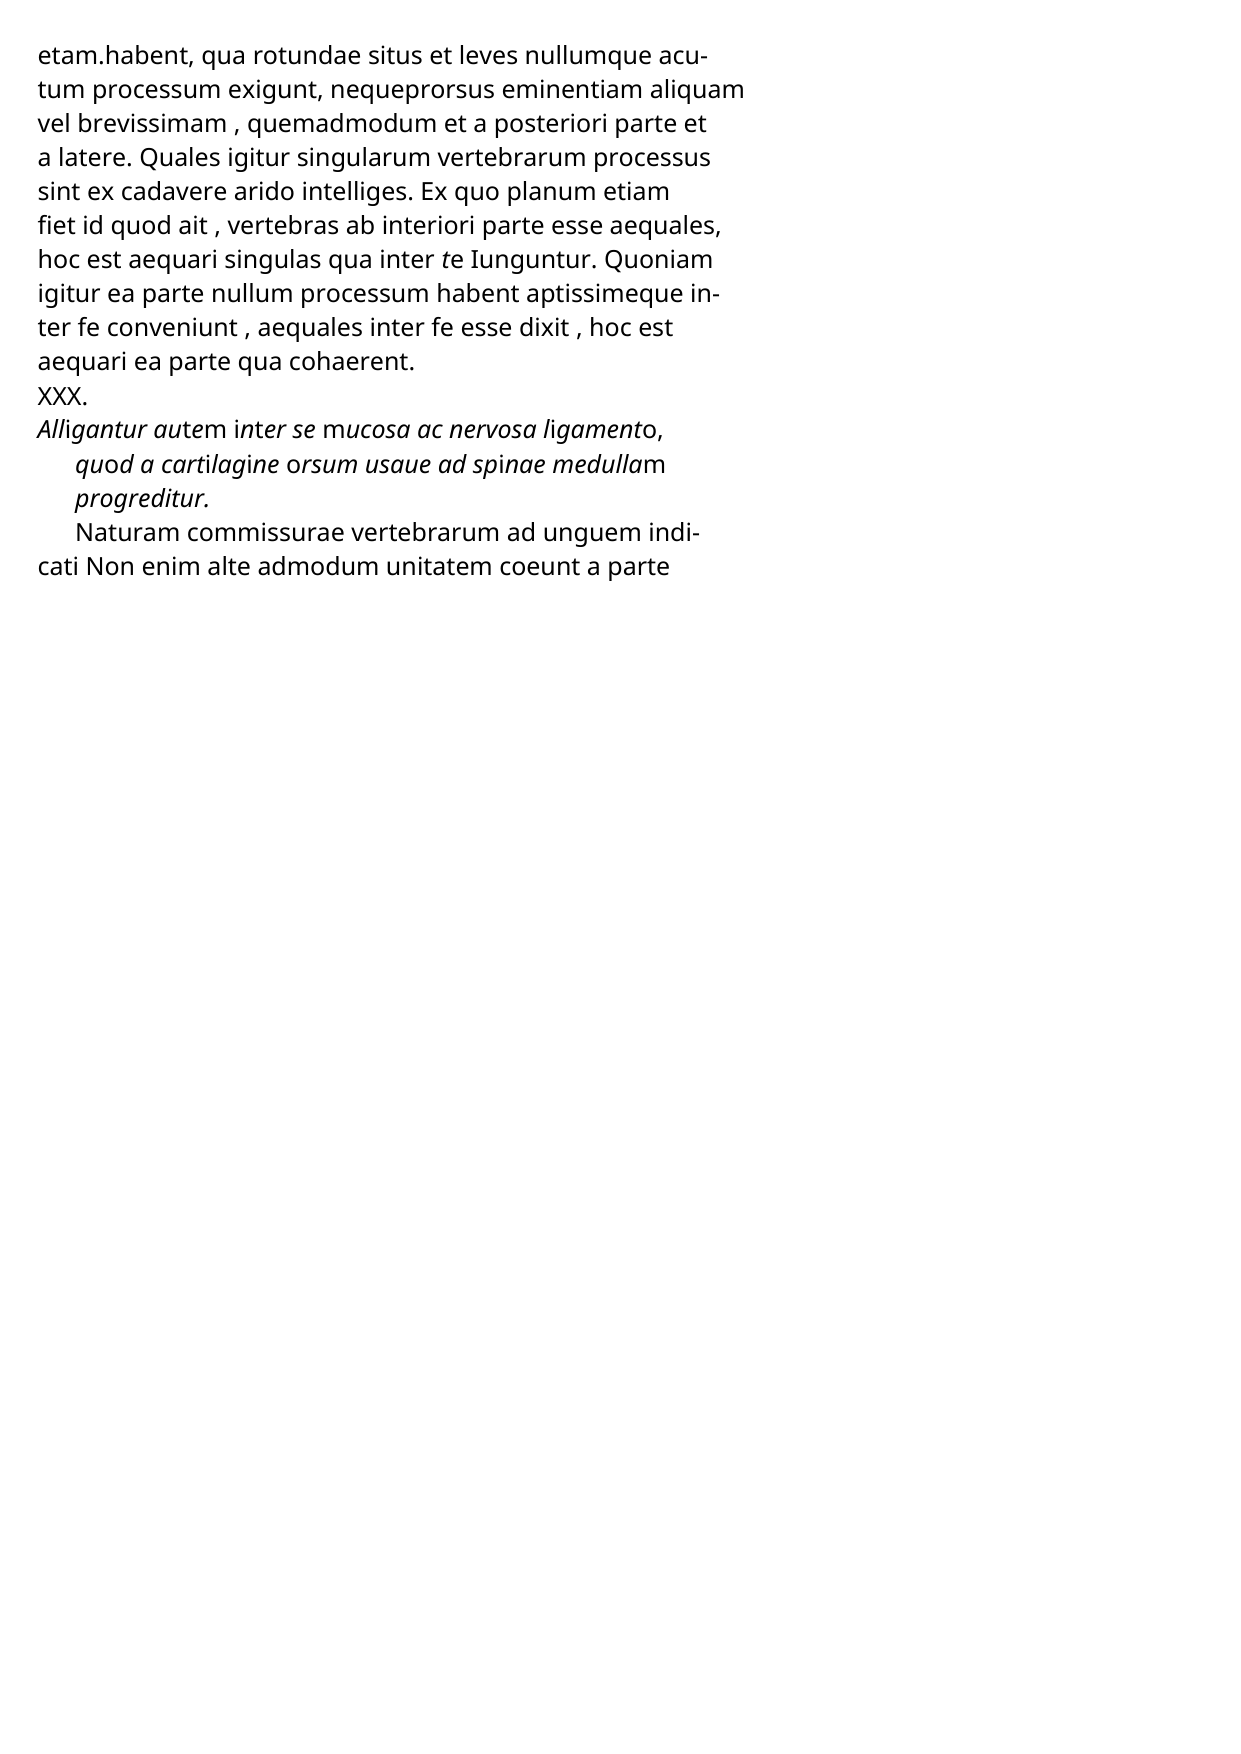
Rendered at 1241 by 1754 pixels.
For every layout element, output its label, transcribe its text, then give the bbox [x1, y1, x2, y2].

text etam.habent, qua rotundae situs et leves nullumque acu- tum processum exigunt, nequeprorsus eminentiam aliquam vel brevissimam , quemadmodum et a posteriori parte et a latere. Quales igitur singularum vertebrarum processus sint ex cadavere arido intelliges. Ex quo planum etiam fiet id quod ait , vertebras ab interiori parte esse aequales, hoc est aequari singulas qua inter te Iunguntur. Quoniam igitur ea parte nullum processum habent aptissimeque in- ter fe conveniunt , aequales inter fe esse dixit , hoc est aequari ea parte qua cohaerent. [37, 37, 1203, 378]
text Alligantur autem inter se mucosa ac nervosa ligamento, quod a cartilagine orsum usaue ad spinae medullam progreditur. [37, 412, 1203, 514]
text Naturam commissurae vertebrarum ad unguem indi- cati Non enim alte admodum unitatem coeunt a parte [37, 514, 1203, 582]
text XXX. [37, 378, 1203, 412]
